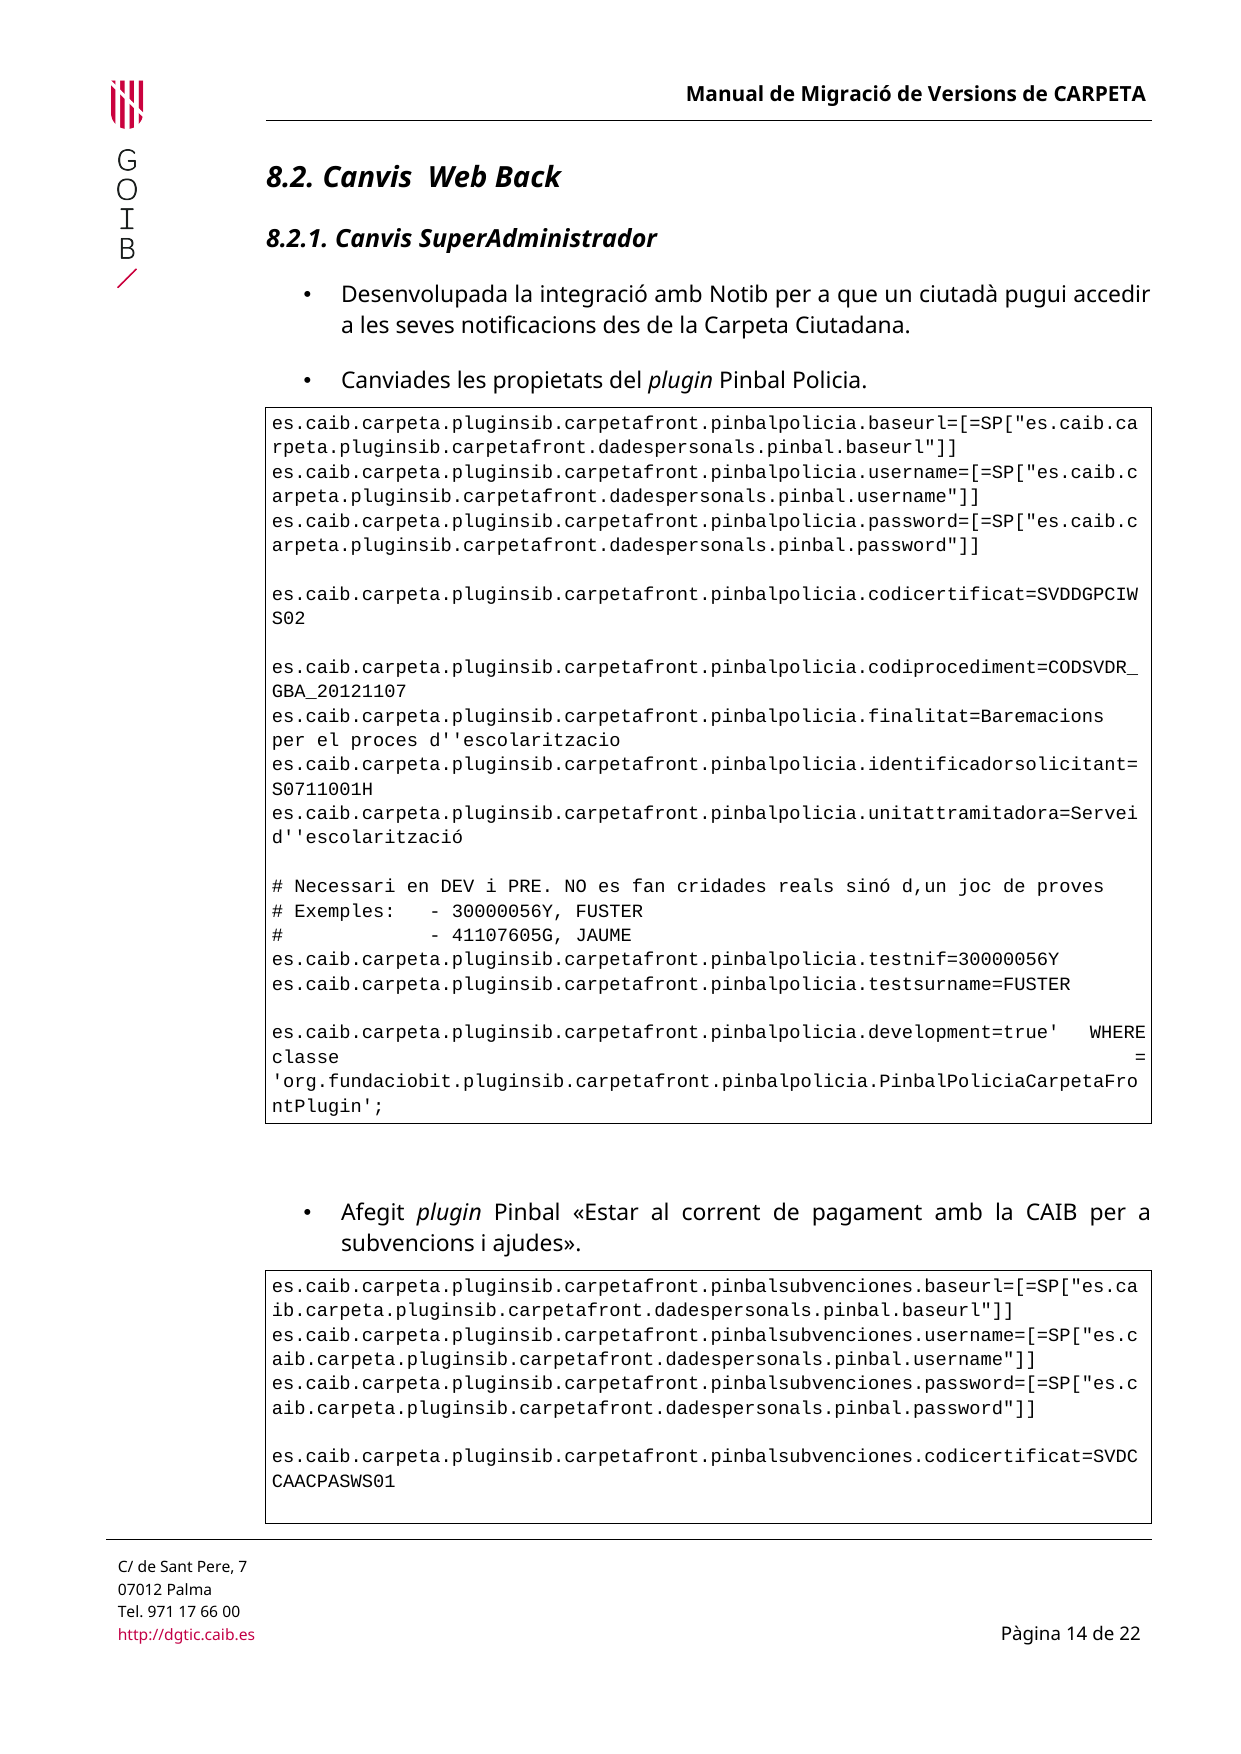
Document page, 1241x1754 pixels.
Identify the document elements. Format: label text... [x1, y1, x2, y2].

list Desenvolupada la integració amb Notib per a que un ciutadà pugui accedir a les seves notificacions des de la Carpeta Ciutadana. [303, 278, 1152, 341]
subtitle Canvis SuperAdministrador [266, 220, 1152, 254]
subtitle Canvis Web Back [266, 156, 1152, 196]
picture [82, 57, 172, 319]
table_header es.caib.carpeta.pluginsib.carpetafront.pinbalpolicia.baseurl=[=SP["es.caib.carpeta.pluginsib.carpetafront.dadespersonals.pinbal.baseurl"]] es.caib.carpeta.pluginsib.carpetafront.pinbalpolicia.username=[=SP["es.caib.carpeta.pluginsib.carpetafront.dadespersonals.pinbal.username"]] es.caib.carpeta.pluginsib.carpetafront.pinbalpolicia.password=[=SP["es.caib.carpeta.pluginsib.carpetafront.dadespersonals.pinbal.password"]] es.caib.carpeta.pluginsib.carpetafront.pinbalpolicia.codicertificat=SVDDGPCIWS02 es.caib.carpeta.pluginsib.carpetafront.pinbalpolicia.codiprocediment=CODSVDR_GBA_20121107 es.caib.carpeta.pluginsib.carpetafront.pinbalpolicia.finalitat=Baremacions per el proces d''escolaritzacio es.caib.carpeta.pluginsib.carpetafront.pinbalpolicia.identificadorsolicitant=S0711001H es.caib.carpeta.pluginsib.carpetafront.pinbalpolicia.unitattramitadora=Servei d''escolarització # Necessari en DEV i PRE. NO es fan cridades reals sinó d,un joc de proves # Exemples: - 30000056Y, FUSTER # - 41107605G, JAUME es.caib.carpeta.pluginsib.carpetafront.pinbalpolicia.testnif=30000056Y es.caib.carpeta.pluginsib.carpetafront.pinbalpolicia.testsurname=FUSTER es.caib.carpeta.pluginsib.carpetafront.pinbalpolicia.development=true' WHERE classe = 'org.fundaciobit.pluginsib.carpetafront.pinbalpolicia.PinbalPoliciaCarpetaFrontPlugin'; [266, 408, 1151, 1123]
list Afegit plugin Pinbal «Estar al corrent de pagament amb la CAIB per a subvencions i ajudes». [303, 1196, 1152, 1258]
table_header es.caib.carpeta.pluginsib.carpetafront.pinbalsubvenciones.baseurl=[=SP["es.caib.carpeta.pluginsib.carpetafront.dadespersonals.pinbal.baseurl"]] es.caib.carpeta.pluginsib.carpetafront.pinbalsubvenciones.username=[=SP["es.caib.carpeta.pluginsib.carpetafront.dadespersonals.pinbal.username"]] es.caib.carpeta.pluginsib.carpetafront.pinbalsubvenciones.password=[=SP["es.caib.carpeta.pluginsib.carpetafront.dadespersonals.pinbal.password"]] es.caib.carpeta.pluginsib.carpetafront.pinbalsubvenciones.codicertificat=SVDCCAACPASWS01 [266, 1271, 1151, 1523]
list Canviades les propietats del plugin Pinbal Policia. [303, 364, 1152, 395]
